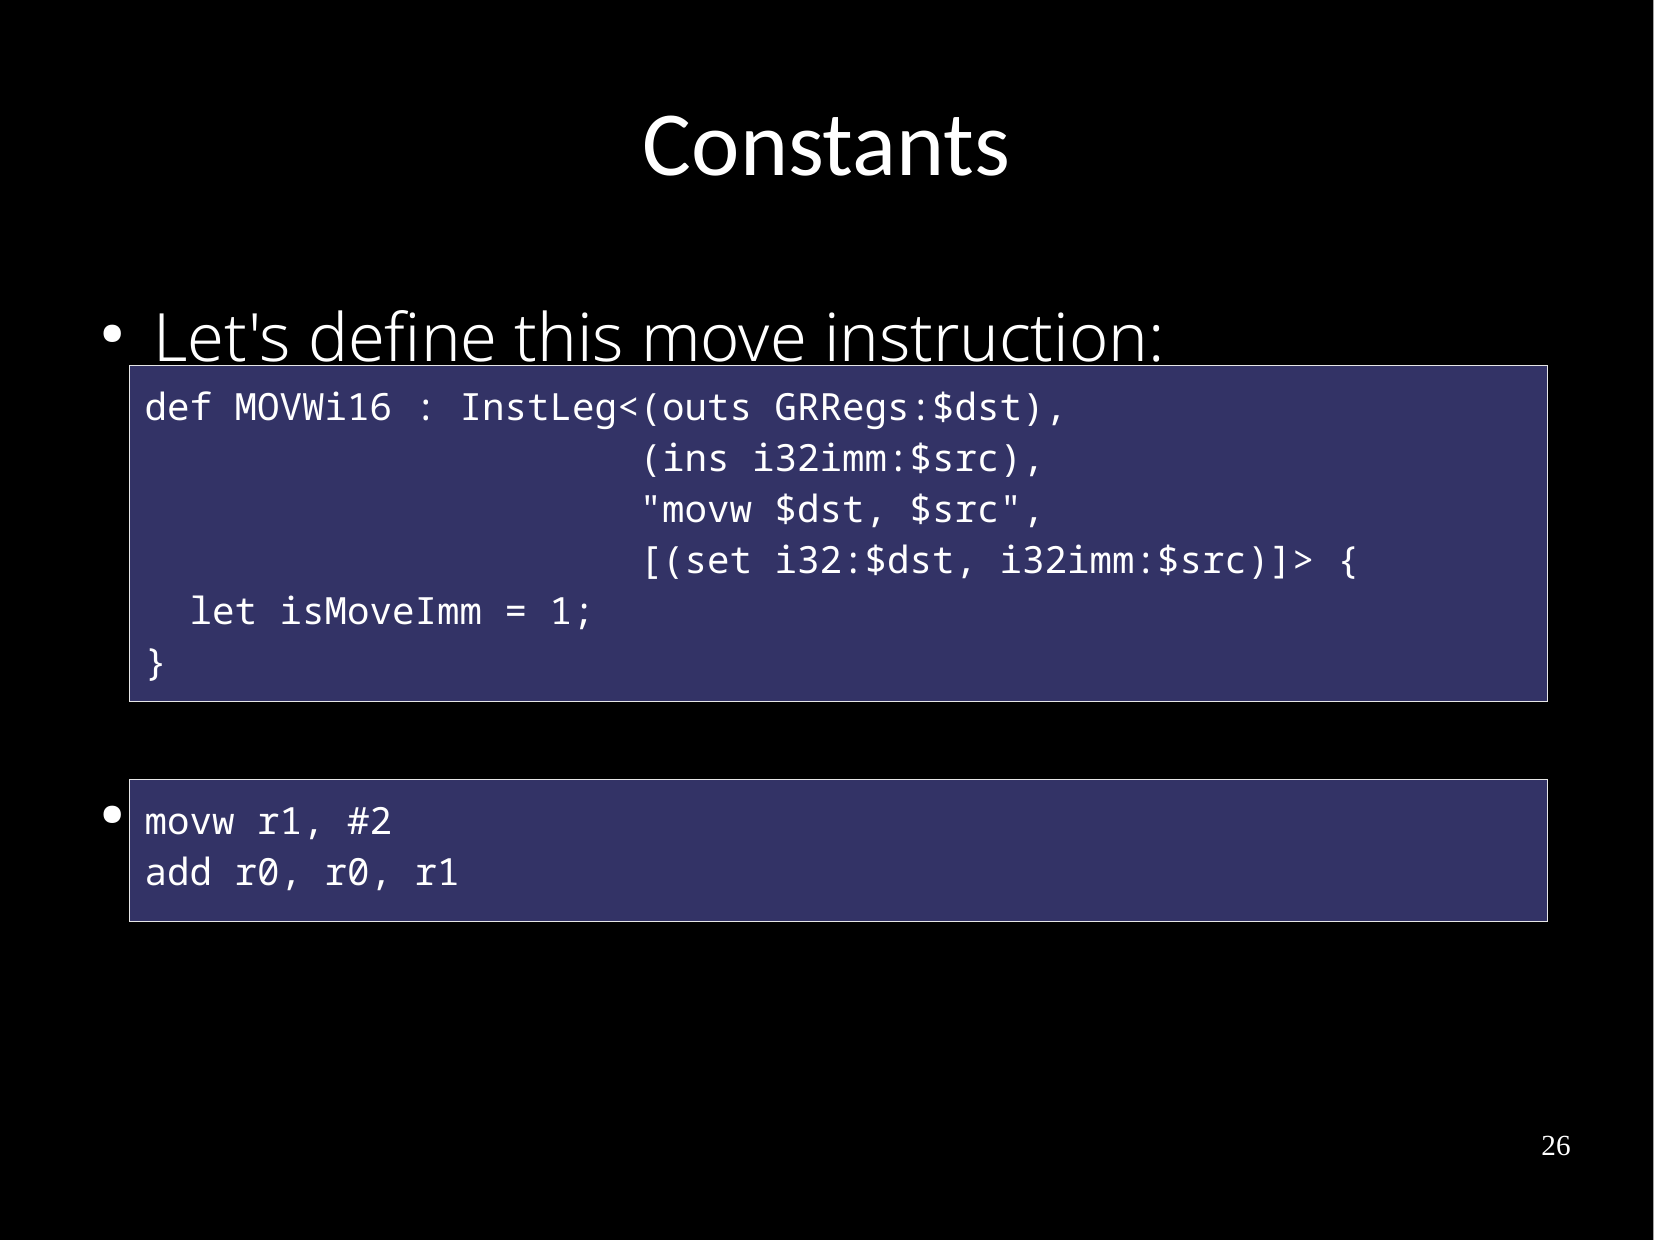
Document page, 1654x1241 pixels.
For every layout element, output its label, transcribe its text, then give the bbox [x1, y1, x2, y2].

text_box movw r1, #2 add r0, r0, r1 [129, 779, 1548, 922]
title Constants [82, 49, 1571, 257]
text_box def MOVWi16 : InstLeg<(outs GRRegs:$dst), (ins i32imm:$src), "movw $dst, $src", [(set i32:$dst, i32imm:$src)]> { let isMoveImm = 1; } [129, 365, 1548, 660]
list Let's define this move instruction: The previous example translates to: [82, 290, 1571, 1010]
